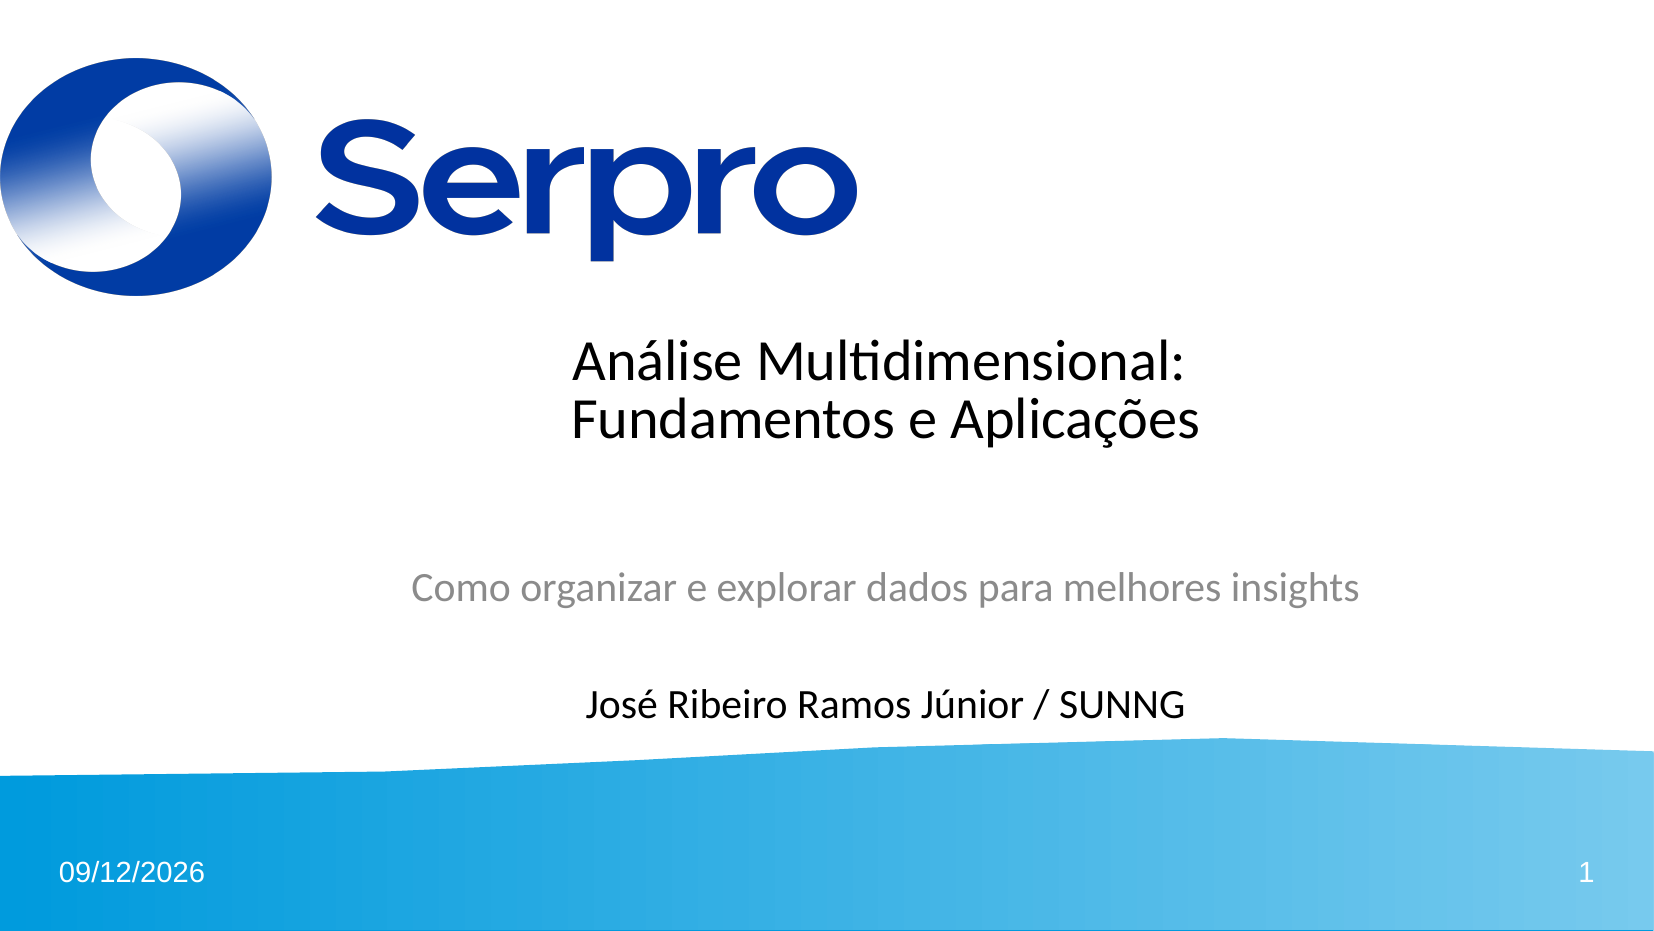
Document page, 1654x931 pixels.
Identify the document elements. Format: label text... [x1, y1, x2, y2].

title José Ribeiro Ramos Júnior / SUNNG [147, 620, 1625, 798]
picture [0, 58, 857, 296]
title Análise Multidimensional: Fundamentos e Aplicações [147, 306, 1625, 484]
title Como organizar e explorar dados para melhores insights [147, 501, 1625, 620]
